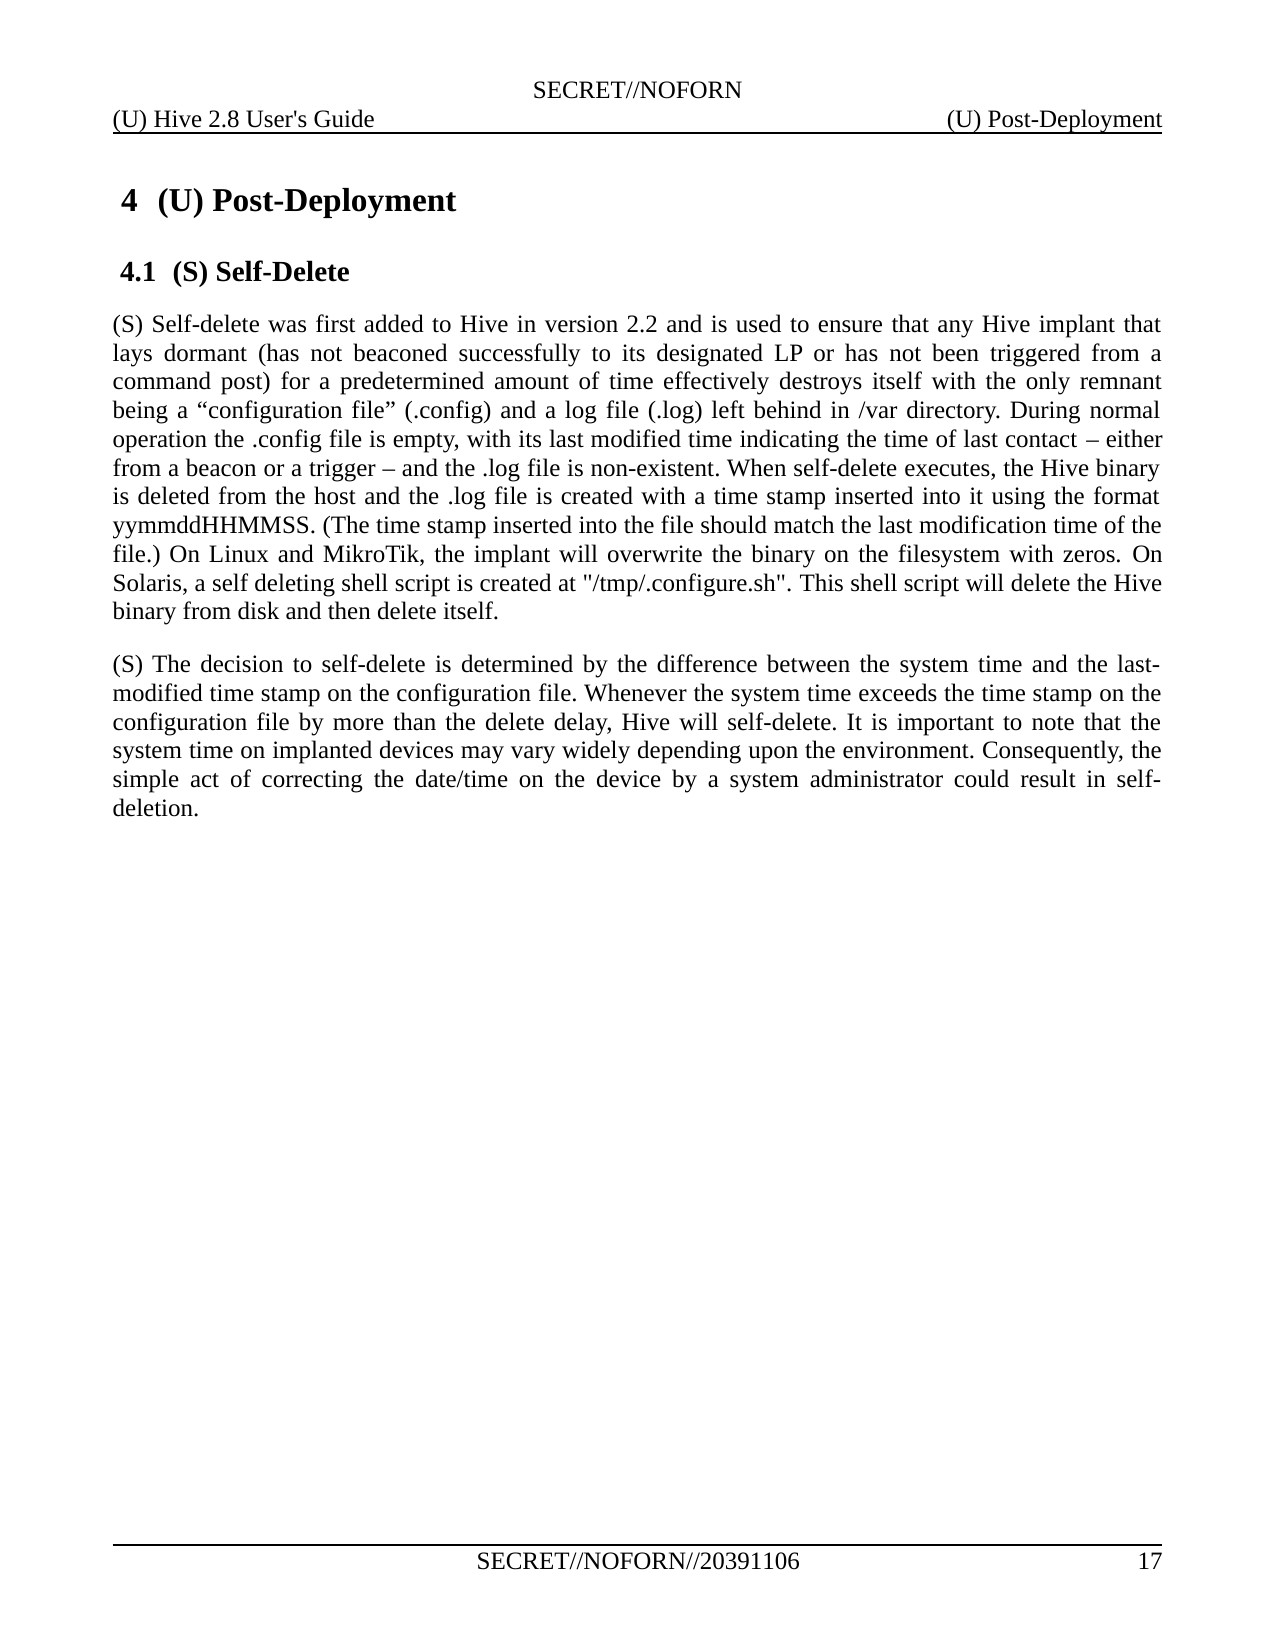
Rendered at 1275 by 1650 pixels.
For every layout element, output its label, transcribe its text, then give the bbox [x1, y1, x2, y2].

subtitle (U) Post-Deployment [112, 180, 1162, 218]
subtitle (S) Self-Delete [112, 254, 1162, 288]
text (S) The decision to self-delete is determined by the difference between the system time and the last-modified time stamp on the configuration file. Whenever the system time exceeds the time stamp on the configuration file by more than the delete delay, Hive will self-delete. It is important to note that the system time on implanted devices may vary widely depending upon the environment. Consequently, the simple act of correcting the date/time on the device by a system administrator could result in self-deletion. [112, 649, 1162, 822]
text (S) Self-delete was first added to Hive in version 2.2 and is used to ensure that any Hive implant that lays dormant (has not beaconed successfully to its designated LP or has not been triggered from a command post) for a predetermined amount of time effectively destroys itself with the only remnant being a “configuration file” (.config) and a log file (.log) left behind in /var directory. During normal operation the .config file is empty, with its last modified time indicating the time of last contact – either from a beacon or a trigger – and the .log file is non-existent. When self-delete executes, the Hive binary is deleted from the host and the .log file is created with a time stamp inserted into it using the format yymmddHHMMSS. (The time stamp inserted into the file should match the last modification time of the file.) On Linux and MikroTik, the implant will overwrite the binary on the filesystem with zeros. On Solaris, a self deleting shell script is created at "/tmp/.configure.sh". This shell script will delete the Hive binary from disk and then delete itself. [112, 309, 1162, 625]
